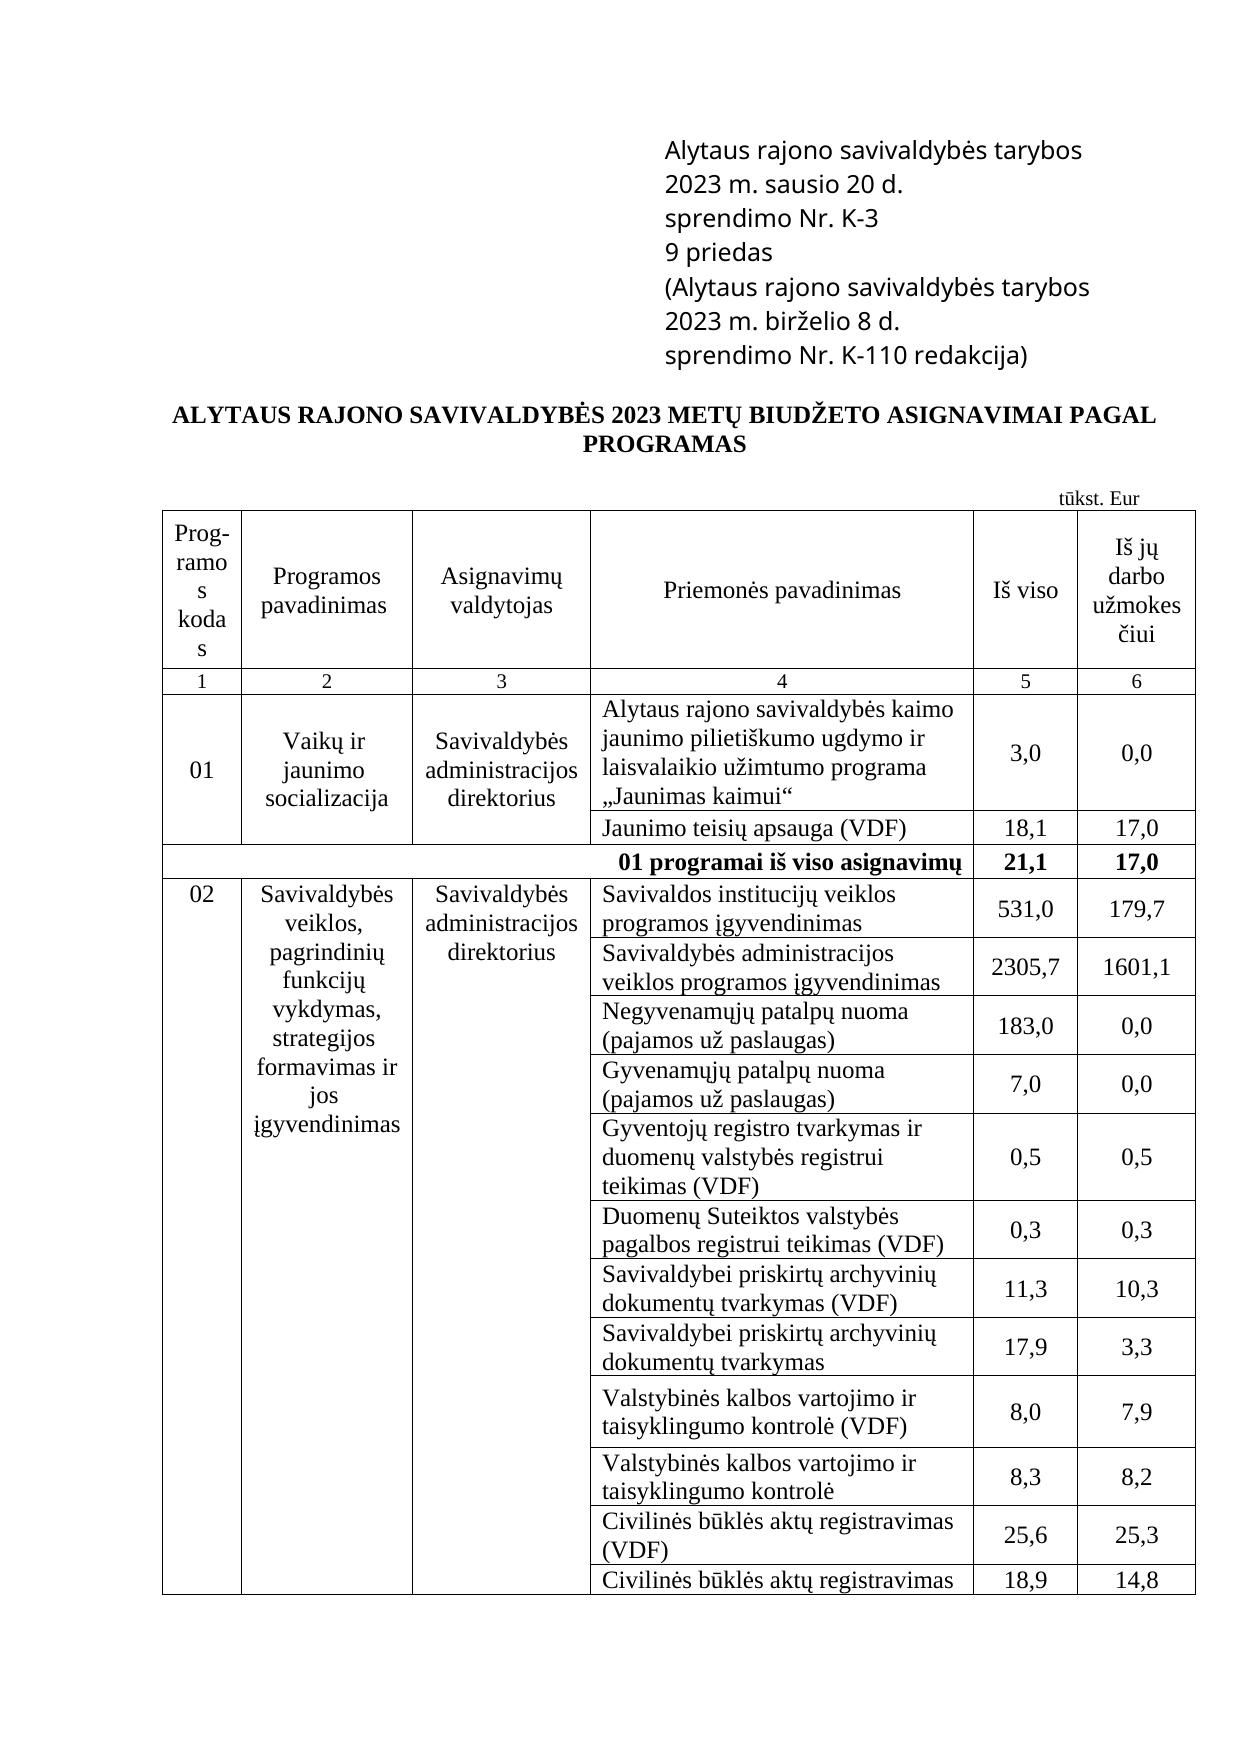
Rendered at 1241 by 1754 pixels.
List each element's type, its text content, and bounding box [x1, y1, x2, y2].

text sprendimo Nr. K-110 redakcija) [162, 337, 1167, 371]
table_cell 01 [163, 695, 241, 844]
table_cell Gyventojų registro tvarkymas ir duomenų valstybės registrui teikimas (VDF) [591, 1114, 973, 1200]
table_cell 0,3 [1078, 1201, 1195, 1258]
table_cell 02 [163, 879, 241, 1593]
table_cell 6 [1078, 669, 1195, 693]
text ALYTAUS RAJONO SAVIVALDYBĖS 2023 METŲ BIUDŽETO ASIGNAVIMAI PAGAL PROGRAMAS [162, 400, 1167, 458]
text Alytaus rajono savivaldybės tarybos [162, 133, 1167, 167]
table_cell Valstybinės kalbos vartojimo ir taisyklingumo kontrolė (VDF) [591, 1376, 973, 1447]
text 2023 m. birželio 8 d. [162, 303, 1167, 337]
text 2023 m. sausio 20 d. [162, 167, 1167, 201]
text (Alytaus rajono savivaldybės tarybos [162, 269, 1167, 303]
table_cell 7,0 [974, 1055, 1077, 1112]
table_cell 25,6 [974, 1506, 1077, 1564]
table_cell 17,0 [1078, 845, 1195, 878]
table_cell 7,9 [1078, 1376, 1195, 1447]
table_cell 0,0 [1078, 695, 1195, 809]
table_cell Duomenų Suteiktos valstybės pagalbos registrui teikimas (VDF) [591, 1201, 973, 1258]
table_cell 183,0 [974, 996, 1077, 1054]
table_cell 8,2 [1078, 1448, 1195, 1505]
table_cell 8,0 [974, 1376, 1077, 1447]
table_cell Gyvenamųjų patalpų nuoma (pajamos už paslaugas) [591, 1055, 973, 1112]
table_cell 0,5 [1078, 1114, 1195, 1200]
table_cell Negyvenamųjų patalpų nuoma (pajamos už paslaugas) [591, 996, 973, 1054]
table_cell Vaikų ir jaunimo socializacija [242, 695, 412, 844]
table_header Programos pavadinimas [242, 511, 412, 668]
table_header Asignavimų valdytojas [413, 511, 590, 668]
table_cell 18,9 [974, 1565, 1077, 1593]
table_cell 1 [163, 669, 241, 693]
table_header Priemonės pavadinimas [591, 511, 973, 668]
table_cell Savivaldybės administracijos veiklos programos įgyvendinimas [591, 938, 973, 995]
table_cell Savivaldybės veiklos, pagrindinių funkcijų vykdymas, strategijos formavimas ir jos įgyvendinimas [242, 879, 412, 1593]
table_cell 2 [242, 669, 412, 693]
table_cell Civilinės būklės aktų registravimas (VDF) [591, 1506, 973, 1564]
table_cell 11,3 [974, 1259, 1077, 1317]
table_cell 2305,7 [974, 938, 1077, 995]
table_cell 0,0 [1078, 1055, 1195, 1112]
text tūkst. Eur [162, 486, 1167, 510]
table_cell 14,8 [1078, 1565, 1195, 1593]
table_cell 179,7 [1078, 879, 1195, 937]
table_cell Savivaldos institucijų veiklos programos įgyvendinimas [591, 879, 973, 937]
table_cell 17,0 [1078, 811, 1195, 844]
table_cell 5 [974, 669, 1077, 693]
table_header Prog-ramos kodas [163, 511, 241, 668]
table_cell 3,0 [974, 695, 1077, 809]
table_cell Alytaus rajono savivaldybės kaimo jaunimo pilietiškumo ugdymo ir laisvalaikio užimtumo programa „Jaunimas kaimui“ [591, 695, 973, 809]
table_cell Savivaldybei priskirtų archyvinių dokumentų tvarkymas [591, 1318, 973, 1375]
table_cell 25,3 [1078, 1506, 1195, 1564]
table_cell 0,5 [974, 1114, 1077, 1200]
table_cell Valstybinės kalbos vartojimo ir taisyklingumo kontrolė [591, 1448, 973, 1505]
table_cell Savivaldybei priskirtų archyvinių dokumentų tvarkymas (VDF) [591, 1259, 973, 1317]
table_cell 4 [591, 669, 973, 693]
table_cell 3,3 [1078, 1318, 1195, 1375]
table_cell 21,1 [974, 845, 1077, 878]
table_cell 1601,1 [1078, 938, 1195, 995]
table_header Iš viso [974, 511, 1077, 668]
table_cell 8,3 [974, 1448, 1077, 1505]
table_cell 0,3 [974, 1201, 1077, 1258]
table_header Iš jų darbo užmokesčiui [1078, 511, 1195, 668]
text sprendimo Nr. K-3 [162, 201, 1167, 235]
table_cell 18,1 [974, 811, 1077, 844]
table_cell 0,0 [1078, 996, 1195, 1054]
table_cell Savivaldybės administracijos direktorius [413, 879, 590, 1593]
table_cell 01 programai iš viso asignavimų [163, 845, 973, 878]
table_cell 3 [413, 669, 590, 693]
table_cell Savivaldybės administracijos direktorius [413, 695, 590, 844]
table_cell 531,0 [974, 879, 1077, 937]
table_cell 10,3 [1078, 1259, 1195, 1317]
text 9 priedas [162, 235, 1167, 269]
table_cell Jaunimo teisių apsauga (VDF) [591, 811, 973, 844]
table_cell 17,9 [974, 1318, 1077, 1375]
table_cell Civilinės būklės aktų registravimas [591, 1565, 973, 1593]
